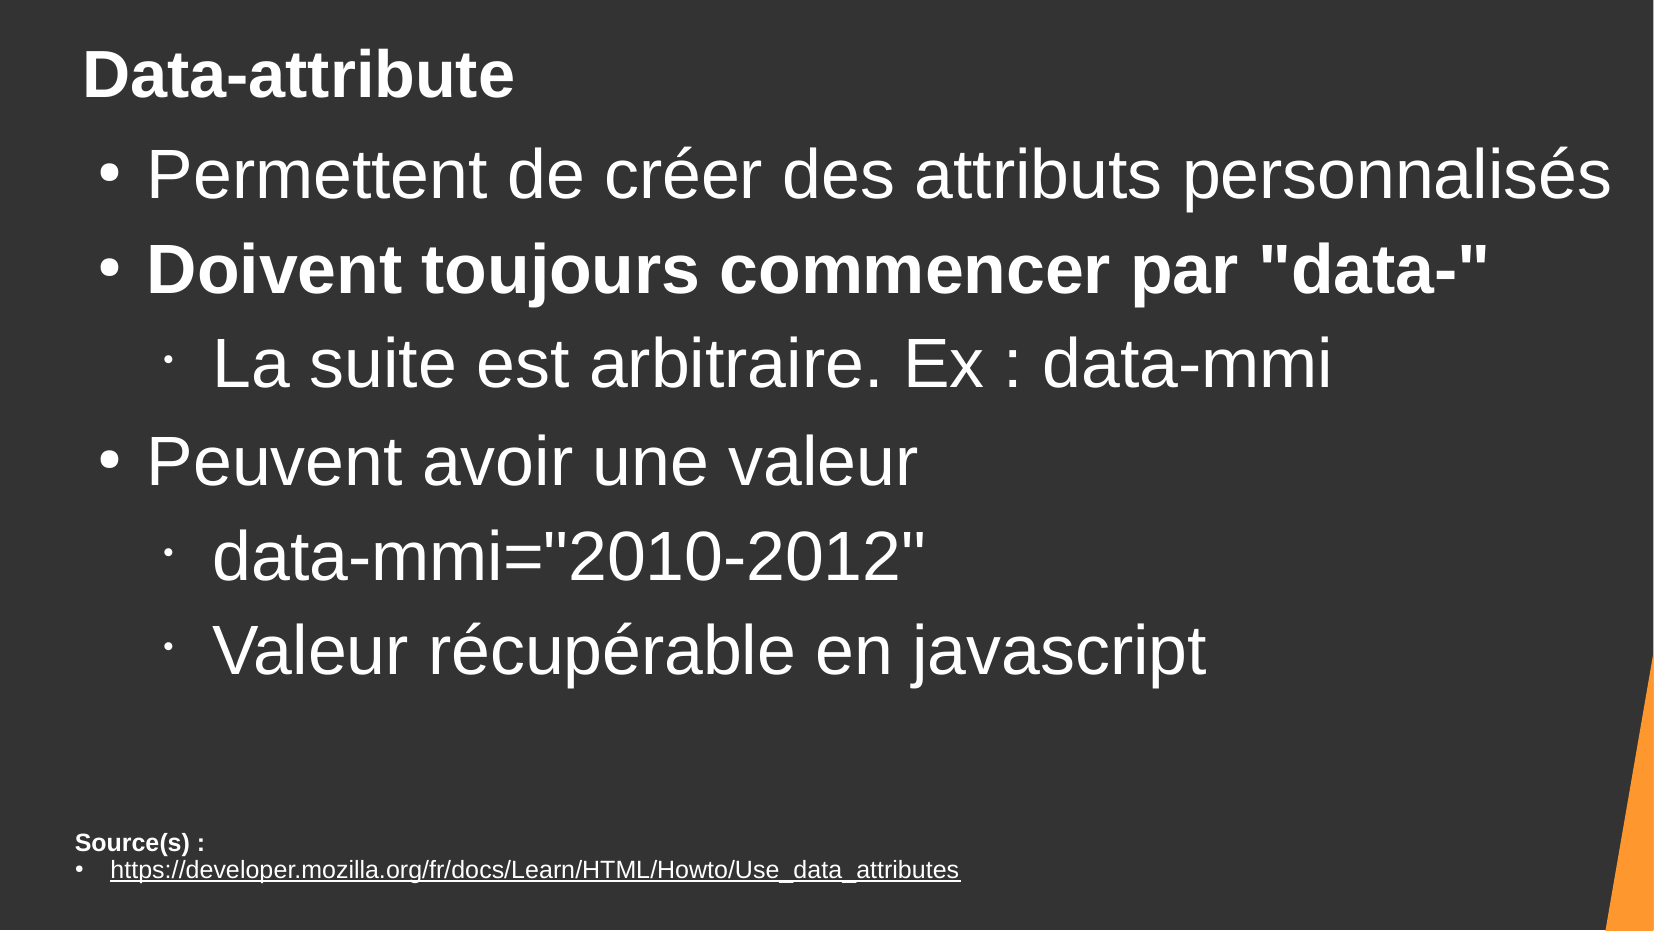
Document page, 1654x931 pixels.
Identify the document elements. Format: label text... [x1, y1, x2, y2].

text_box [1605, 649, 1654, 931]
list Permettent de créer des attributs personnalisés Doivent toujours commencer par "data-" La suite est arbitraire. Ex : data-mmi Peuvent avoir une valeur data-mmi="2010-2012" Valeur récupérable en javascript [80, 135, 1620, 733]
text_box Source(s) : https://developer.mozilla.org/fr/docs/Learn/HTML/Howto/Use_data_attributes [60, 820, 1583, 920]
title Data-attribute [82, 37, 1571, 114]
